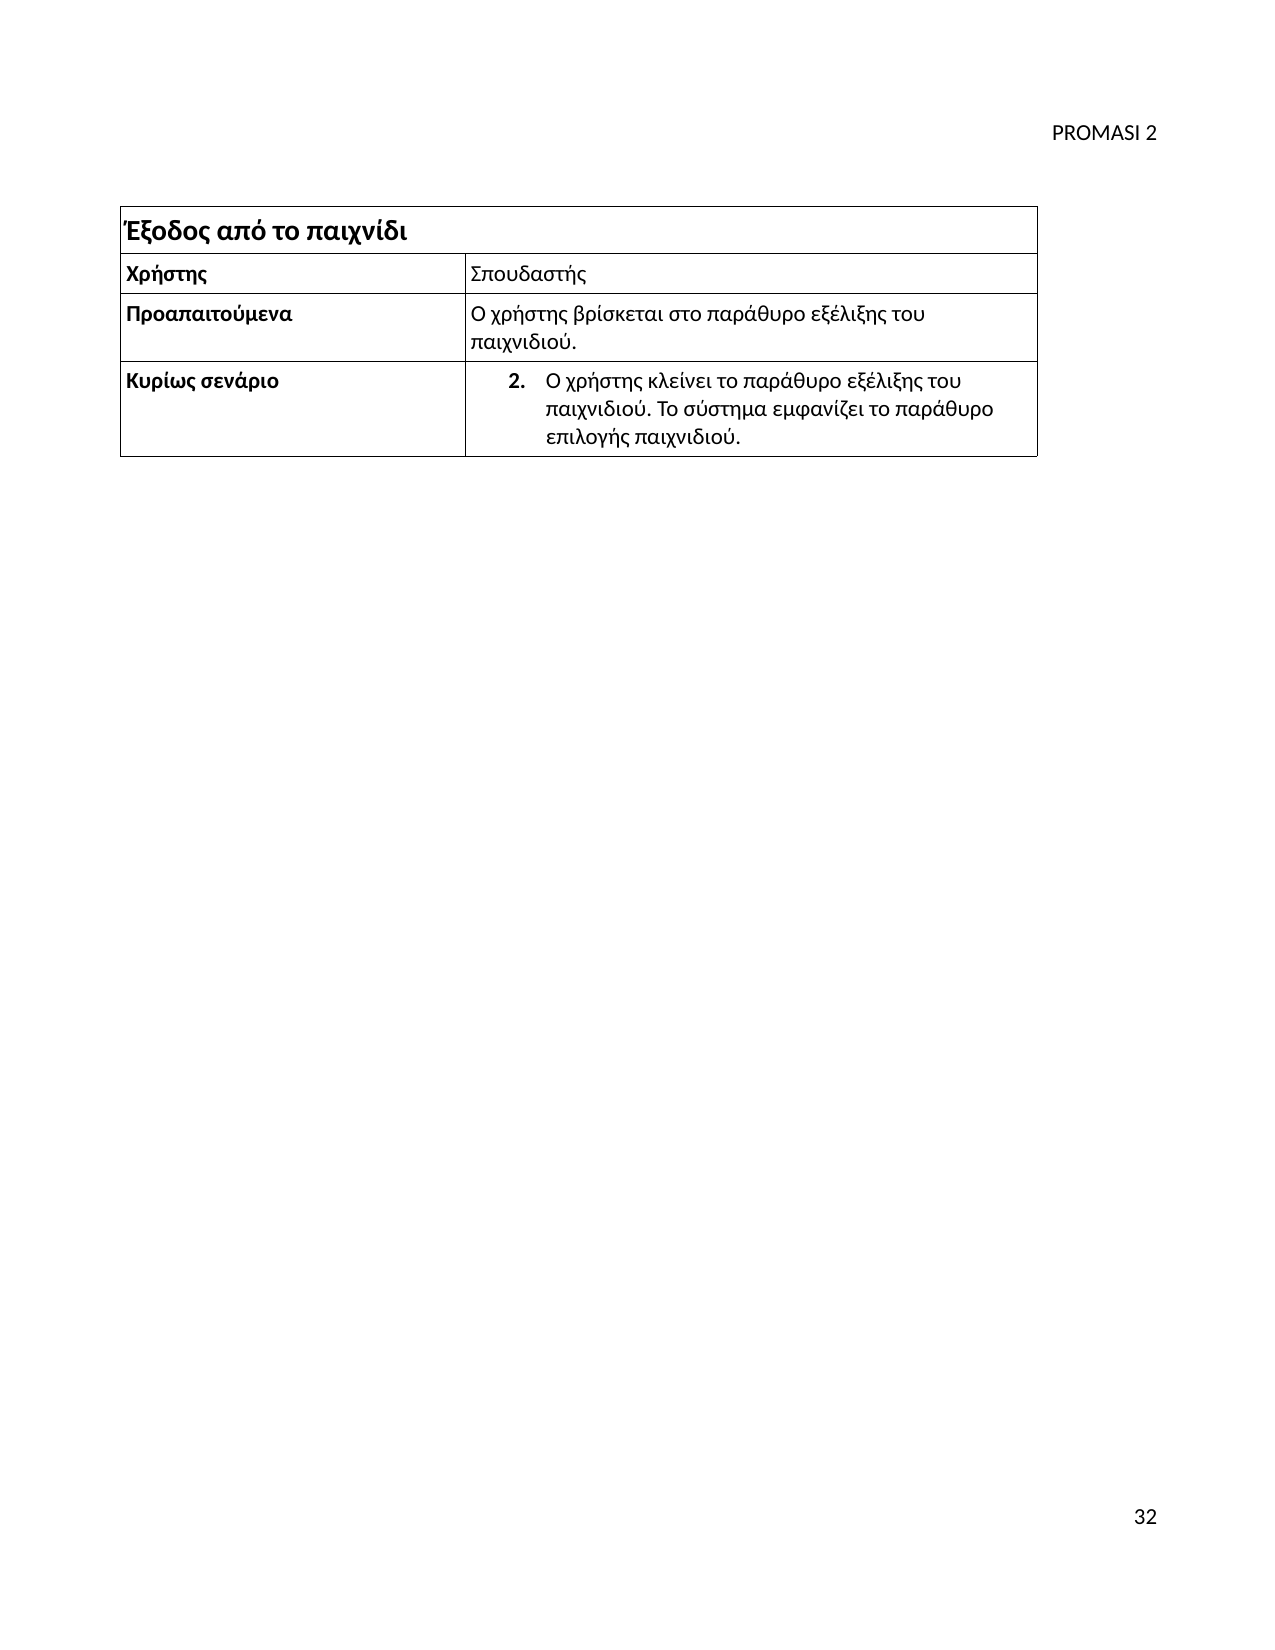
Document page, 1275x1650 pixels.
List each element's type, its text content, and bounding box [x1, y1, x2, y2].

table_cell Ο χρήστης βρίσκεται στο παράθυρο εξέλιξης του παιχνιδιού. [466, 294, 1037, 361]
table_cell Προαπαιτούμενα [121, 294, 465, 361]
table_cell Χρήστης [121, 254, 465, 293]
table_header Έξοδος από το παιχνίδι [121, 207, 1037, 253]
table_cell Σπουδαστής [466, 254, 1037, 293]
table_cell Κυρίως σενάριο [121, 362, 465, 456]
table_cell Ο χρήστης κλείνει το παράθυρο εξέλιξης του παιχνιδιού. Το σύστημα εμφανίζει το παράθυρο επιλογής παιχνιδιού. [466, 362, 1037, 456]
